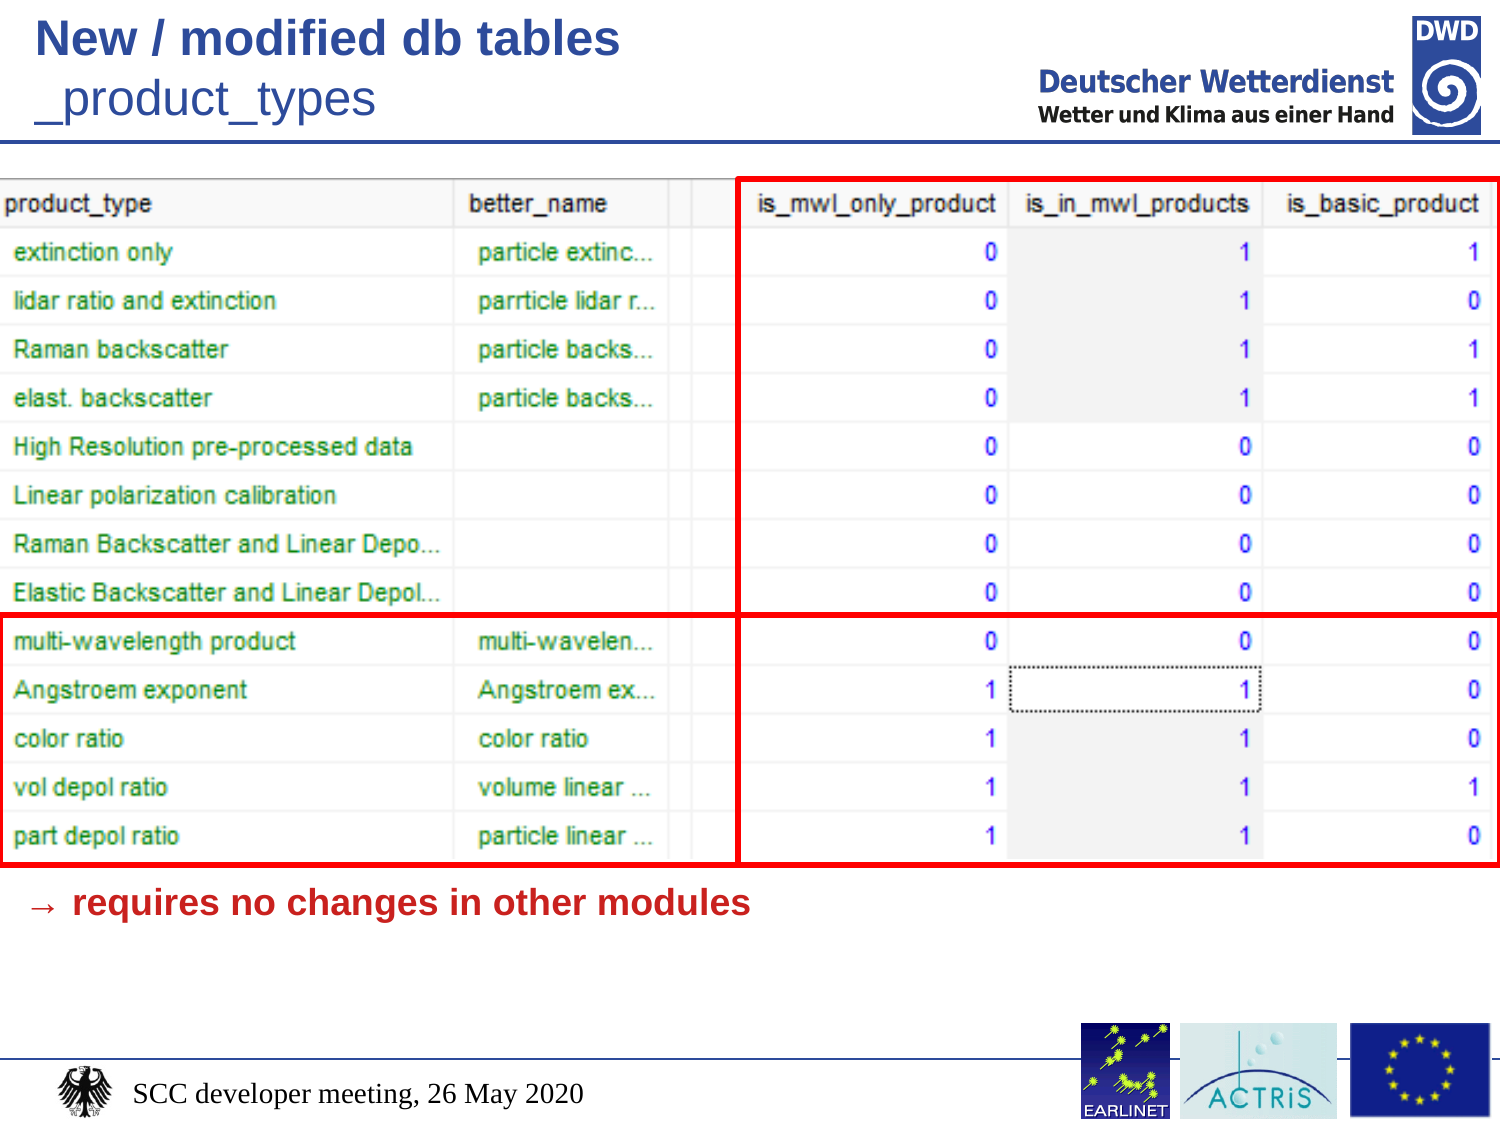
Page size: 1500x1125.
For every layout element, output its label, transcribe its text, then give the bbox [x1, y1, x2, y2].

picture [741, 182, 1497, 612]
picture [1350, 1023, 1492, 1119]
text_box New / modified db tables _product_types [20, 0, 988, 134]
picture [3, 618, 735, 859]
picture [1180, 1023, 1337, 1119]
picture [0, 178, 735, 612]
picture [741, 618, 1497, 859]
text_box → requires no changes in other modules [9, 870, 767, 931]
picture [1081, 1023, 1170, 1119]
picture [1038, 16, 1481, 135]
picture [55, 1064, 114, 1119]
